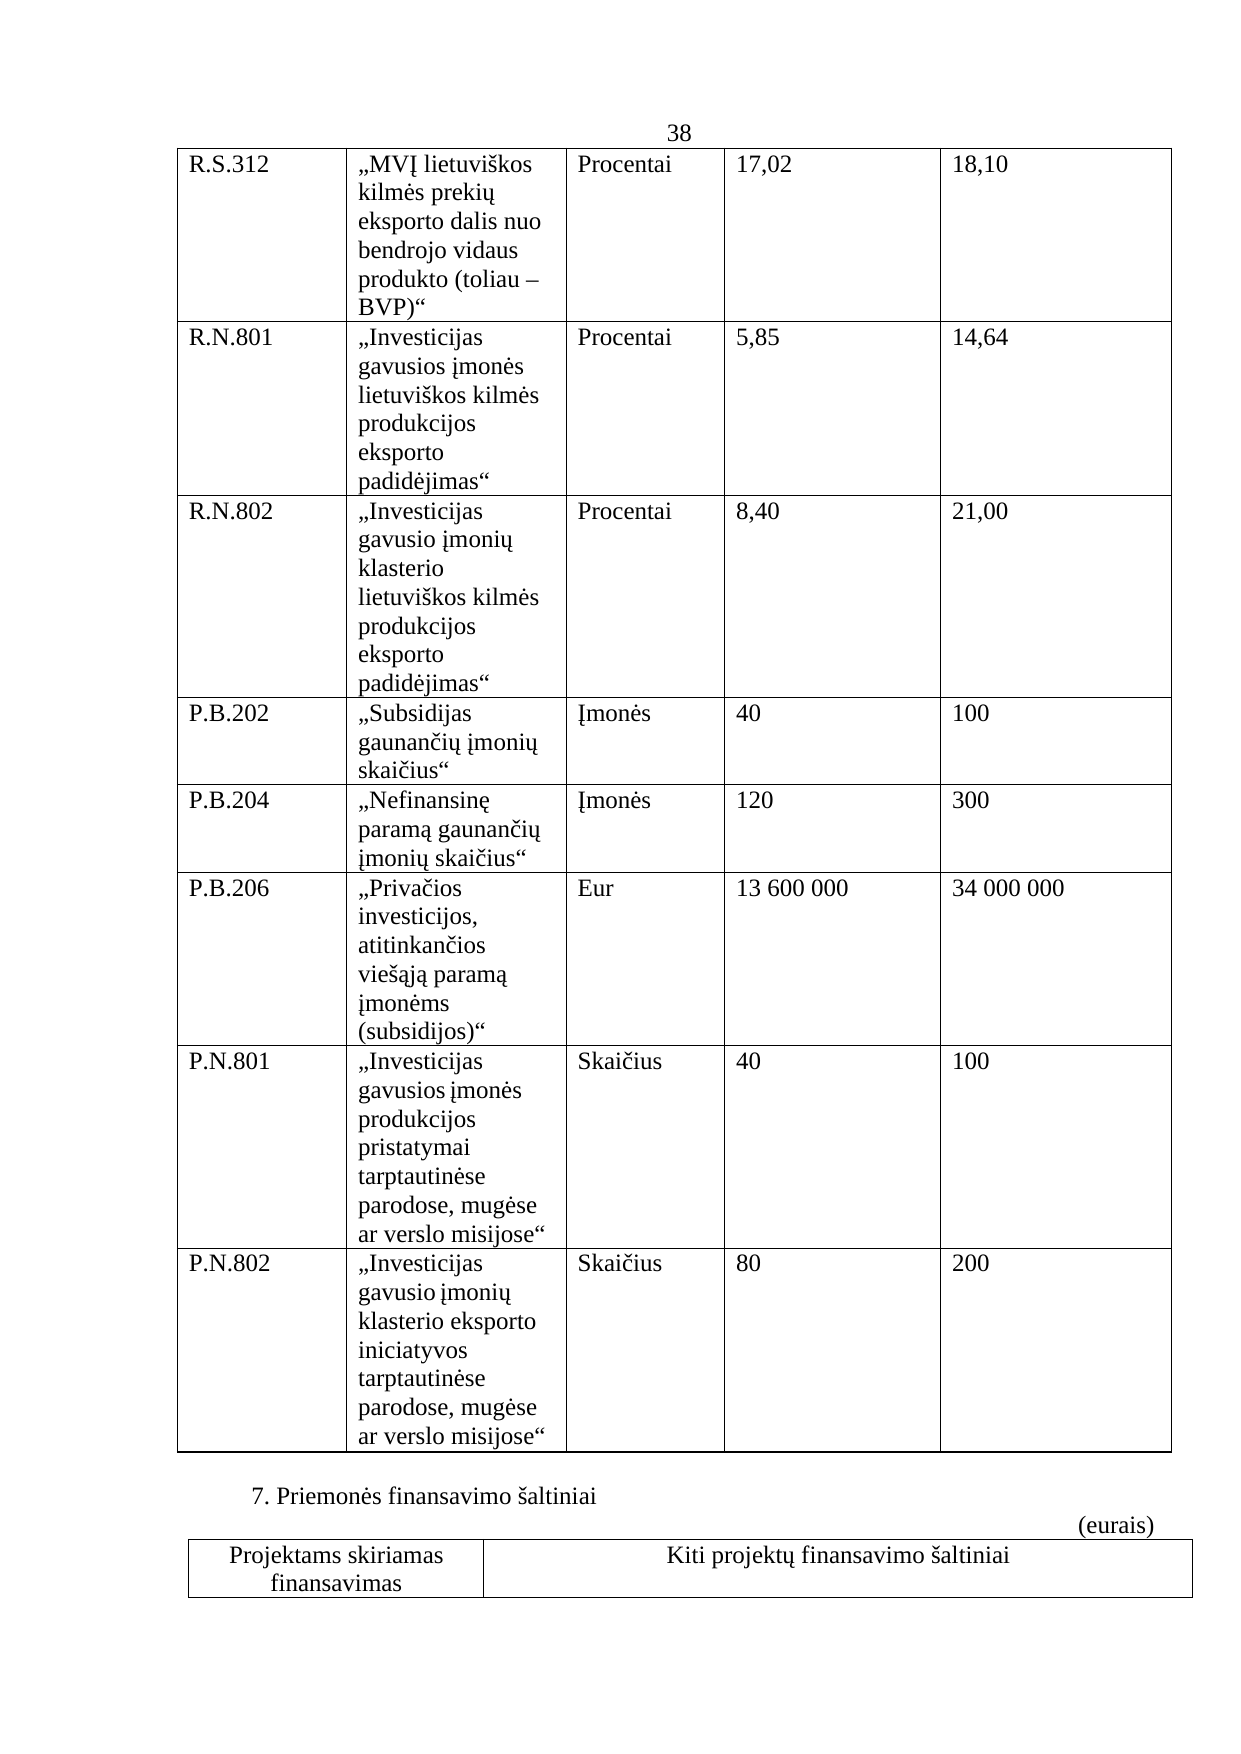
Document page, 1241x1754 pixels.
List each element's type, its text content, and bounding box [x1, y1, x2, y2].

table_cell Procentai [567, 149, 724, 321]
text 7. Priemonės finansavimo šaltiniai [251, 1481, 1181, 1510]
table_cell Procentai [567, 322, 724, 495]
text (eurais) [177, 1510, 1181, 1539]
table_cell 120 [725, 785, 940, 872]
table_cell 40 [725, 698, 940, 784]
table_cell P.B.206 [178, 873, 346, 1045]
table_cell Eur [567, 873, 724, 1045]
table_cell 100 [941, 1046, 1171, 1247]
table_cell „Investicijas gavusios įmonės lietuviškos kilmės produkcijos eksporto padidėjimas“ [347, 322, 566, 495]
table_header Projektams skiriamas finansavimas [189, 1540, 483, 1597]
table_cell Procentai [567, 496, 724, 697]
table_cell 21,00 [941, 496, 1171, 697]
table_cell „Nefinansinę paramą gaunančių įmonių skaičius“ [347, 785, 566, 872]
table_cell 100 [941, 698, 1171, 784]
table_cell „Investicijas gavusio įmonių klasterio eksporto iniciatyvos tarptautinėse parodose, mugėse ar verslo misijose“ [347, 1249, 566, 1451]
table_cell „Subsidijas gaunančių įmonių skaičius“ [347, 698, 566, 784]
table_cell „Investicijas gavusios įmonės produkcijos pristatymai tarptautinėse parodose, mugėse ar verslo misijose“ [347, 1046, 566, 1247]
table_cell 80 [725, 1249, 940, 1451]
table_cell P.B.204 [178, 785, 346, 872]
table_cell P.B.202 [178, 698, 346, 784]
table_cell 34 000 000 [941, 873, 1171, 1045]
table_cell „Privačios investicijos, atitinkančios viešąją paramą įmonėms (subsidijos)“ [347, 873, 566, 1045]
table_cell R.N.801 [178, 322, 346, 495]
table_cell Skaičius [567, 1249, 724, 1451]
table_cell Įmonės [567, 698, 724, 784]
table_cell 13 600 000 [725, 873, 940, 1045]
table_cell R.N.802 [178, 496, 346, 697]
table_cell Skaičius [567, 1046, 724, 1247]
table_cell R.S.312 [178, 149, 346, 321]
table_cell P.N.801 [178, 1046, 346, 1247]
table_cell 8,40 [725, 496, 940, 697]
table_cell 40 [725, 1046, 940, 1247]
table_cell 5,85 [725, 322, 940, 495]
table_cell „Investicijas gavusio įmonių klasterio lietuviškos kilmės produkcijos eksporto padidėjimas“ [347, 496, 566, 697]
table_cell „MVĮ lietuviškos kilmės prekių eksporto dalis nuo bendrojo vidaus produkto (toliau – BVP)“ [347, 149, 566, 321]
table_header Kiti projektų finansavimo šaltiniai [484, 1540, 1192, 1597]
table_cell P.N.802 [178, 1249, 346, 1451]
table_cell 200 [941, 1249, 1171, 1451]
table_cell 300 [941, 785, 1171, 872]
table_cell Įmonės [567, 785, 724, 872]
table_cell 14,64 [941, 322, 1171, 495]
table_cell 17,02 [725, 149, 940, 321]
table_cell 18,10 [941, 149, 1171, 321]
